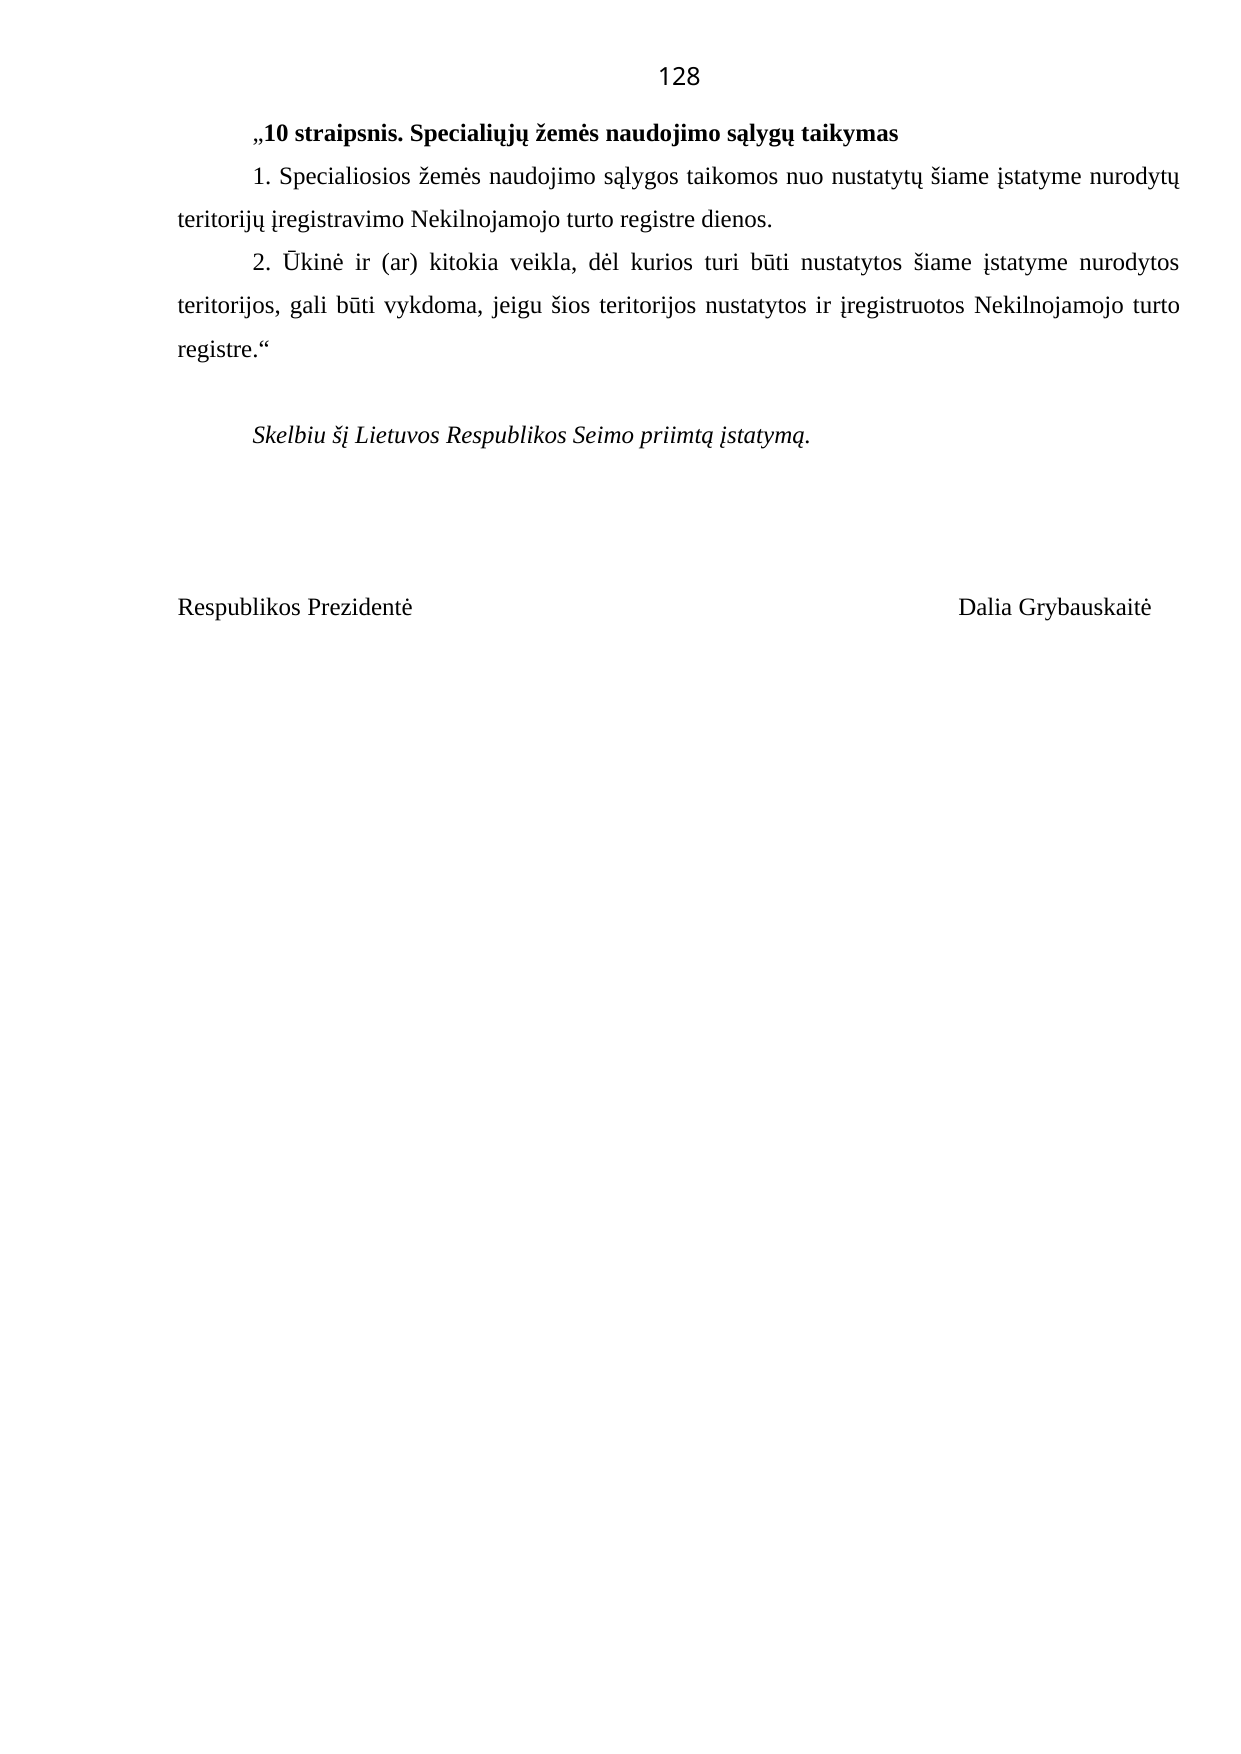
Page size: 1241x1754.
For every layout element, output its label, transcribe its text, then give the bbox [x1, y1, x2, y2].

text „10 straipsnis. Specialiųjų žemės naudojimo sąlygų taikymas [177, 118, 1181, 147]
text Skelbiu šį Lietuvos Respublikos Seimo priimtą įstatymą. [177, 420, 1181, 449]
text 2. Ūkinė ir (ar) kitokia veikla, dėl kurios turi būti nustatytos šiame įstatyme nurodytos teritorijos, gali būti vykdoma, jeigu šios teritorijos nustatytos ir įregistruotos Nekilnojamojo turto registre.“ [177, 247, 1181, 362]
text Respublikos Prezidentė Dalia Grybauskaitė [177, 592, 1181, 621]
text 1. Specialiosios žemės naudojimo sąlygos taikomos nuo nustatytų šiame įstatyme nurodytų teritorijų įregistravimo Nekilnojamojo turto registre dienos. [177, 161, 1181, 233]
